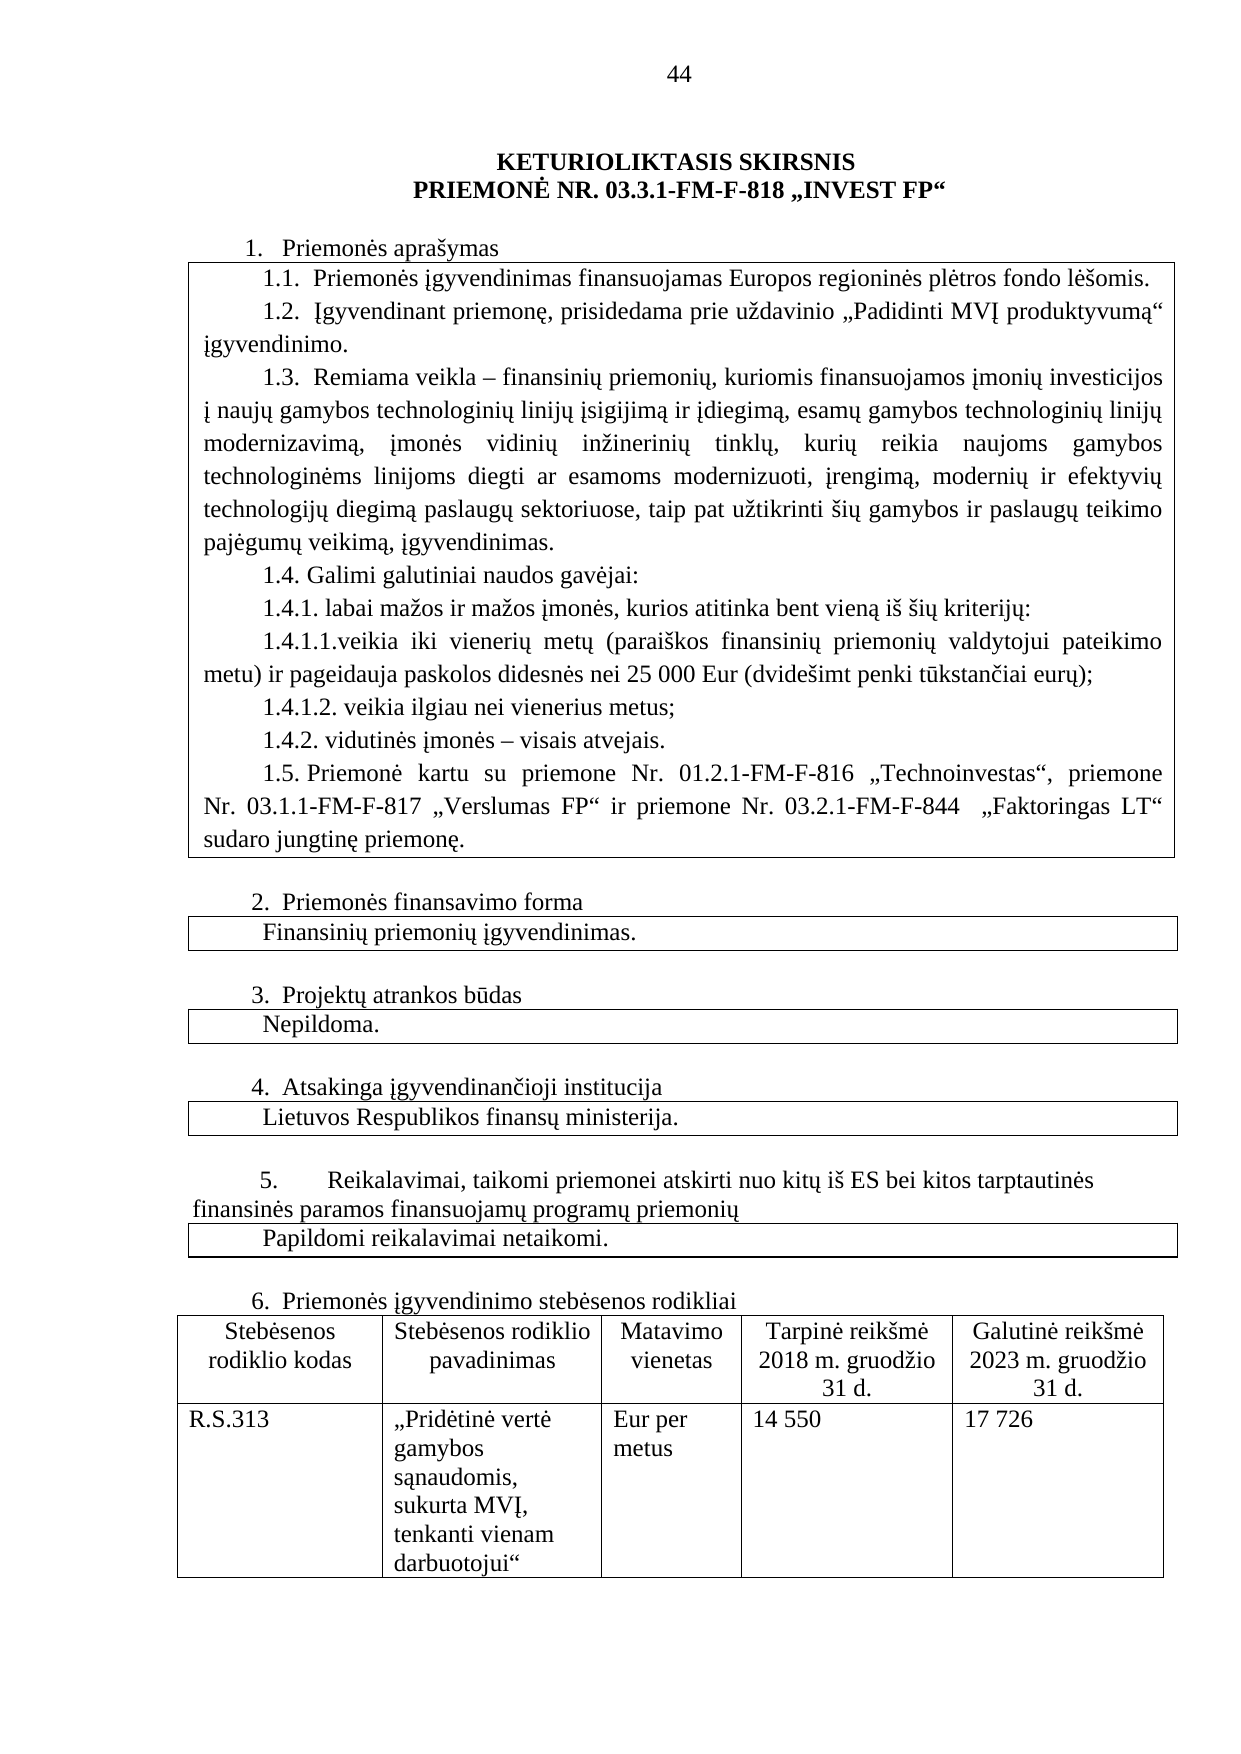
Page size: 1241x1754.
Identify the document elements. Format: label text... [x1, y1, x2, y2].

table_cell R.S.313 [178, 1404, 382, 1577]
text 4. Atsakinga įgyvendinančioji institucija [251, 1072, 1181, 1101]
table_header Matavimo vienetas [602, 1316, 741, 1403]
table_header Finansinių priemonių įgyvendinimas. [189, 917, 1177, 950]
text 6. Priemonės įgyvendinimo stebėsenos rodikliai [251, 1286, 1181, 1315]
table_header Nepildoma. [189, 1010, 1177, 1042]
table_cell 14 550 [742, 1404, 952, 1577]
table_header Lietuvos Respublikos finansų ministerija. [189, 1102, 1177, 1135]
table_header 1.1. Priemonės įgyvendinimas finansuojamas Europos regioninės plėtros fondo lėšomis. [189, 263, 1174, 296]
text 5. Reikalavimai, taikomi priemonei atskirti nuo kitų iš ES bei kitos tarptautinės finansinės paramos finansuojamų programų priemonių [192, 1165, 1181, 1222]
table_cell Eur per metus [602, 1404, 741, 1577]
table_cell 17 726 [953, 1404, 1163, 1577]
text 1. Priemonės aprašymas [244, 233, 1181, 262]
text KETURIOLIKTASIS SKIRSNIS [177, 147, 1181, 176]
table_header Tarpinė reikšmė 2018 m. gruodžio 31 d. [742, 1316, 952, 1403]
table_header Galutinė reikšmė 2023 m. gruodžio 31 d. [953, 1316, 1163, 1403]
text 3. Projektų atrankos būdas [251, 980, 1181, 1008]
table_cell 1.2. Įgyvendinant priemonę, prisidedama prie uždavinio „Padidinti MVĮ produktyvumą“ įgyvendinimo. [189, 296, 1174, 362]
text 2. Priemonės finansavimo forma [251, 887, 1181, 916]
table_header Stebėsenos rodiklio kodas [178, 1316, 382, 1403]
text PRIEMONĖ NR. 03.3.1-FM-F-818 „Invest FP“ [177, 176, 1181, 204]
table_header Stebėsenos rodiklio pavadinimas [383, 1316, 601, 1403]
table_header Papildomi reikalavimai netaikomi. [189, 1224, 1177, 1256]
table_cell 1.3. Remiama veikla – finansinių priemonių, kuriomis finansuojamos įmonių investicijos į naujų gamybos technologinių linijų įsigijimą ir įdiegimą, esamų gamybos technologinių linijų modernizavimą, įmonės vidinių inžinerinių tinklų, kurių reikia naujoms gamybos technologinėms linijoms diegti ar esamoms modernizuoti, įrengimą, modernių ir efektyvių technologijų diegimą paslaugų sektoriuose, taip pat užtikrinti šių gamybos ir paslaugų teikimo pajėgumų veikimą, įgyvendinimas. 1.4. Galimi galutiniai naudos gavėjai: 1.4.1. labai mažos ir mažos įmonės, kurios atitinka bent vieną iš šių kriterijų: 1.4.1.1.veikia iki vienerių metų (paraiškos finansinių priemonių valdytojui pateikimo metu) ir pageidauja paskolos didesnės nei 25 000 Eur (dvidešimt penki tūkstančiai eurų); 1.4.1.2. veikia ilgiau nei vienerius metus; 1.4.2. vidutinės įmonės – visais atvejais. 1.5. Priemonė kartu su priemone Nr. 01.2.1-FM-F-816 „Technoinvestas“, priemone Nr. 03.1.1-FM-F-817 „Verslumas FP“ ir priemone Nr. 03.2.1-FM-F-844 „Faktoringas LT“ sudaro jungtinę priemonę. [189, 362, 1174, 857]
table_cell „Pridėtinė vertė gamybos sąnaudomis, sukurta MVĮ, tenkanti vienam darbuotojui“ [383, 1404, 601, 1577]
